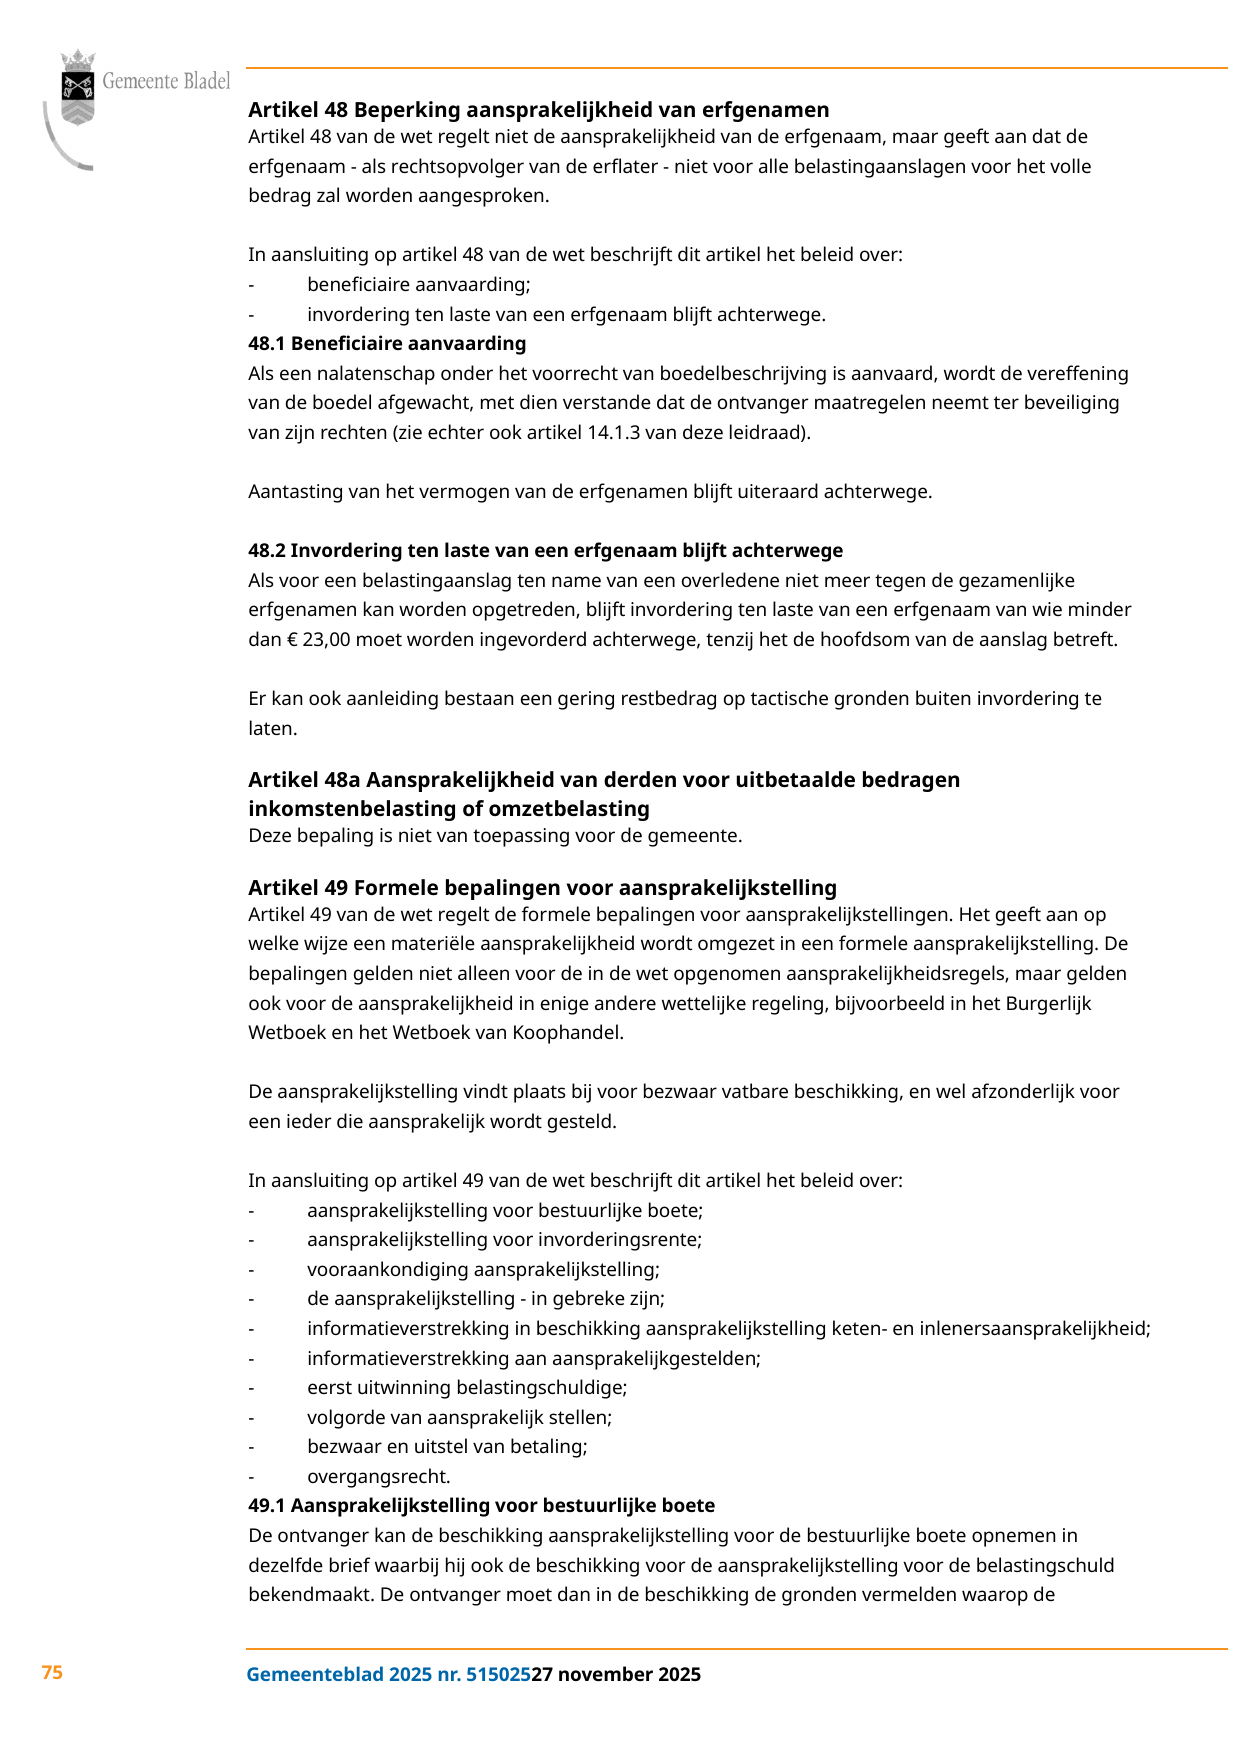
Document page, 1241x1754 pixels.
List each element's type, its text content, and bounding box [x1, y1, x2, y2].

list beneficiaire aanvaarding; [248, 271, 1152, 297]
list eerst uitwinning belastingschuldige; [248, 1374, 1152, 1400]
list bezwaar en uitstel van betaling; [248, 1433, 1152, 1459]
list de aansprakelijkstelling - in gebreke zijn; [248, 1286, 1152, 1311]
text In aansluiting op artikel 49 van de wet beschrijft dit artikel het beleid over: [248, 1167, 1152, 1193]
picture [41, 47, 231, 172]
list aansprakelijkstelling voor bestuurlijke boete; [248, 1197, 1152, 1223]
text Artikel 48a Aansprakelijkheid van derden voor uitbetaalde bedragen inkomstenbelasting of omzetbelasting [248, 765, 1152, 822]
text Artikel 48 van de wet regelt niet de aansprakelijkheid van de erfgenaam, maar geeft aan dat de erfgenaam - als rechtsopvolger van de erflater - niet voor alle belastingaanslagen voor het volle bedrag zal worden aangesproken. [248, 123, 1152, 208]
text Artikel 49 Formele bepalingen voor aansprakelijkstelling [248, 873, 1152, 901]
list informatieverstrekking aan aansprakelijkgestelden; [248, 1345, 1152, 1371]
text De aansprakelijkstelling vindt plaats bij voor bezwaar vatbare beschikking, en wel afzonderlijk voor een ieder die aansprakelijk wordt gesteld. [248, 1078, 1152, 1134]
list volgorde van aansprakelijk stellen; [248, 1404, 1152, 1430]
text 48.2 Invordering ten laste van een erfgenaam blijft achterwege [248, 537, 1152, 563]
text Aantasting van het vermogen van de erfgenamen blijft uiteraard achterwege. [248, 478, 1152, 504]
list aansprakelijkstelling voor invorderingsrente; [248, 1226, 1152, 1252]
list overgangsrecht. [248, 1463, 1152, 1489]
text In aansluiting op artikel 48 van de wet beschrijft dit artikel het beleid over: [248, 242, 1152, 267]
text Deze bepaling is niet van toepassing voor de gemeente. [248, 822, 1152, 848]
text Als voor een belastingaanslag ten name van een overledene niet meer tegen de gezamenlijke erfgenamen kan worden opgetreden, blijft invordering ten laste van een erfgenaam van wie minder dan € 23,00 moet worden ingevorderd achterwege, tenzij het de hoofdsom van de aanslag betreft. [248, 567, 1152, 652]
text De ontvanger kan de beschikking aansprakelijkstelling voor de bestuurlijke boete opnemen in dezelfde brief waarbij hij ook de beschikking voor de aansprakelijkstelling voor de belastingschuld bekendmaakt. De ontvanger moet dan in de beschikking de gronden vermelden waarop de [248, 1522, 1152, 1607]
text Als een nalatenschap onder het voorrecht van boedelbeschrijving is aanvaard, wordt de vereffening van de boedel afgewacht, met dien verstande dat de ontvanger maatregelen neemt ter beveiliging van zijn rechten (zie echter ook artikel 14.1.3 van deze leidraad). [248, 360, 1152, 445]
text 48.1 Beneficiaire aanvaarding [248, 330, 1152, 356]
text Artikel 49 van de wet regelt de formele bepalingen voor aansprakelijkstellingen. Het geeft aan op welke wijze een materiële aansprakelijkheid wordt omgezet in een formele aansprakelijkstelling. De bepalingen gelden niet alleen voor de in de wet opgenomen aansprakelijkheidsregels, maar gelden ook voor de aansprakelijkheid in enige andere wettelijke regeling, bijvoorbeeld in het Burgerlijk Wetboek en het Wetboek van Koophandel. [248, 901, 1152, 1045]
list invordering ten laste van een erfgenaam blijft achterwege. [248, 301, 1152, 326]
list informatieverstrekking in beschikking aansprakelijkstelling keten- en inlenersaansprakelijkheid; [248, 1315, 1152, 1341]
text Er kan ook aanleiding bestaan een gering restbedrag op tactische gronden buiten invordering te laten. [248, 685, 1152, 741]
text Artikel 48 Beperking aansprakelijkheid van erfgenamen [248, 95, 1152, 123]
list vooraankondiging aansprakelijkstelling; [248, 1256, 1152, 1282]
text 49.1 Aansprakelijkstelling voor bestuurlijke boete [248, 1493, 1152, 1518]
